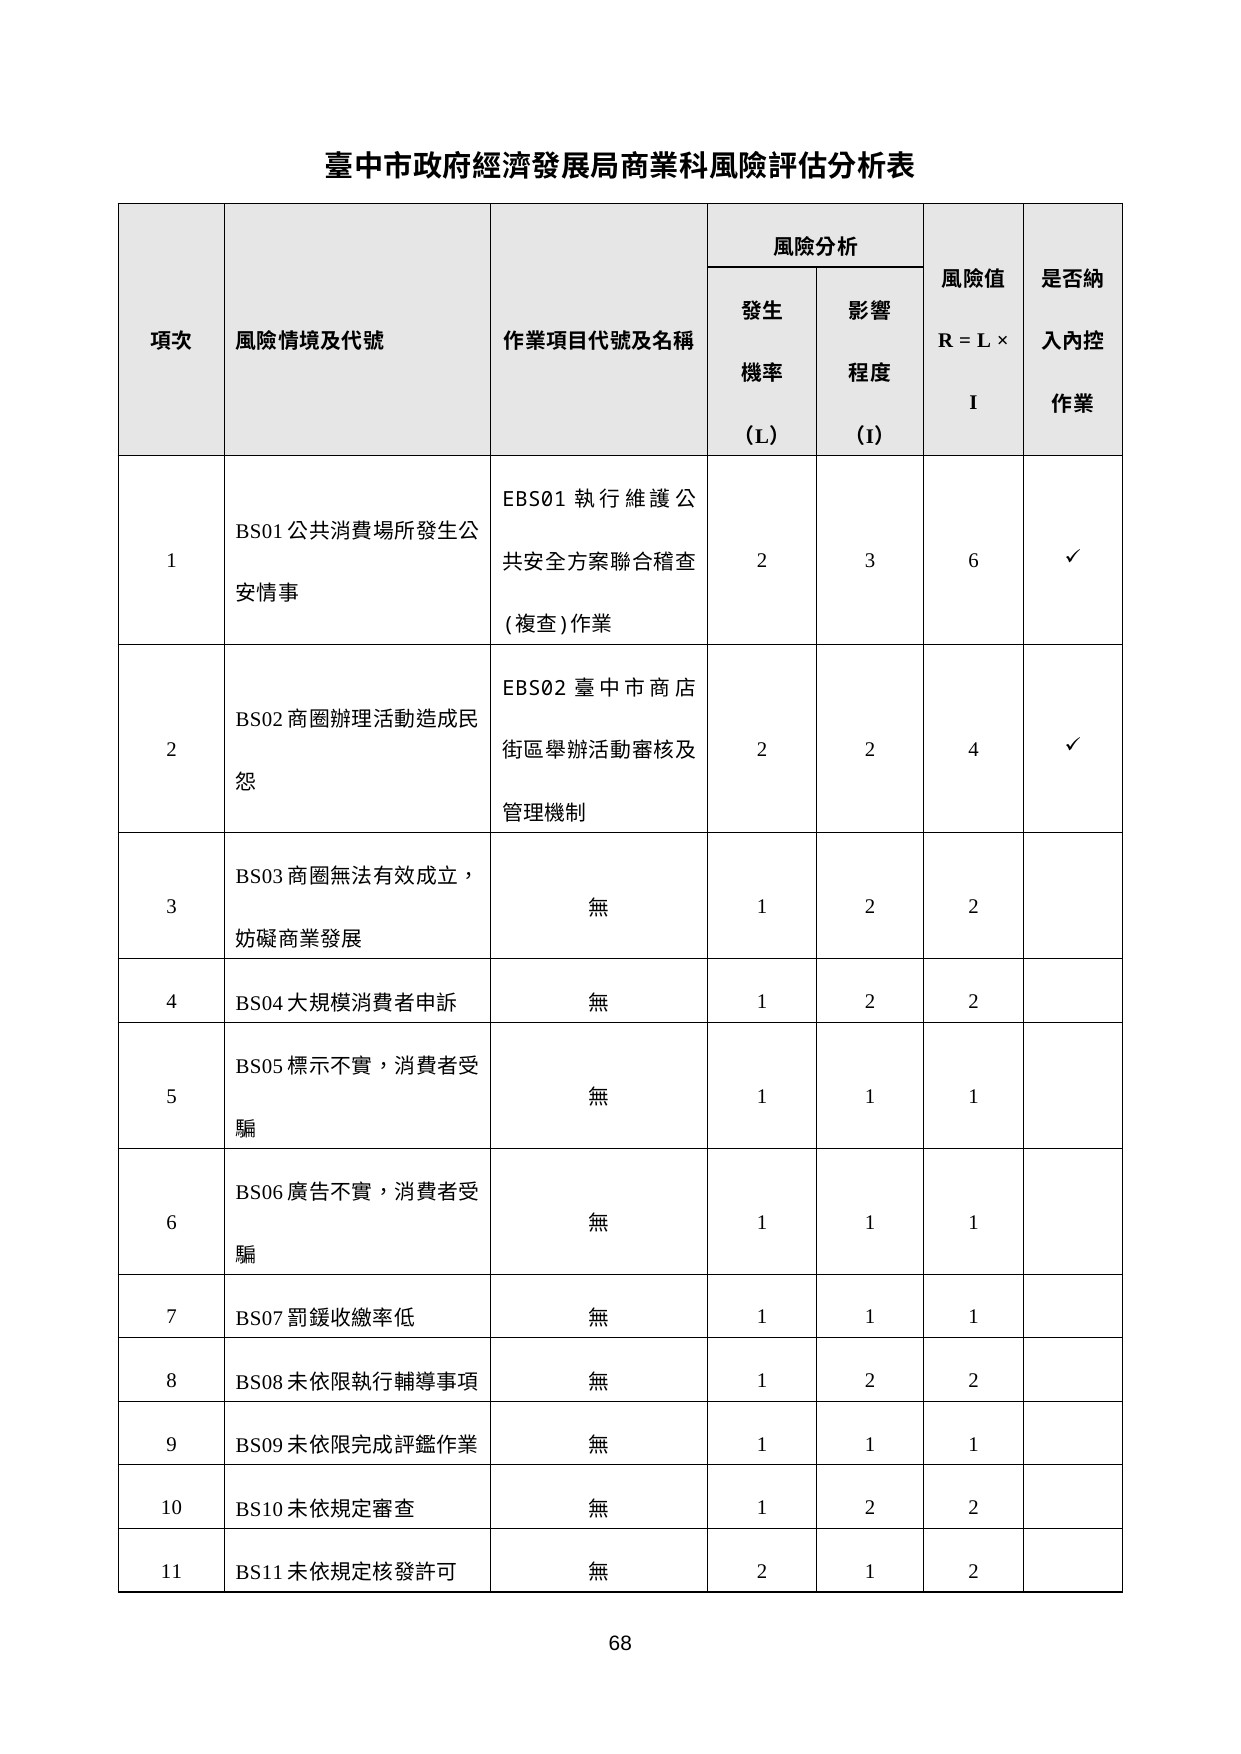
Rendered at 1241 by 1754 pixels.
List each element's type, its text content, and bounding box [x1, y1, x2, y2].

table_cell 2 [924, 1529, 1023, 1591]
table_cell 1 [817, 1529, 923, 1591]
table_cell 無 [491, 1529, 707, 1591]
table_cell 1 [924, 1275, 1023, 1337]
table_cell 2 [924, 959, 1023, 1022]
table_cell 1 [924, 1023, 1023, 1148]
table_cell 4 [924, 645, 1023, 832]
table_cell 4 [119, 959, 224, 1022]
table_cell 5 [119, 1023, 224, 1148]
table_cell 2 [924, 1465, 1023, 1528]
table_cell 發生 機率 （L） [708, 268, 816, 455]
table_cell 9 [119, 1402, 224, 1464]
table_cell BS10未依規定審查 [225, 1465, 490, 1528]
table_cell EBS01執行維護公共安全方案聯合稽查(複查)作業 [491, 456, 707, 643]
table_cell BS09未依限完成評鑑作業 [225, 1402, 490, 1464]
table_cell 6 [119, 1149, 224, 1274]
table_cell BS11未依規定核發許可 [225, 1529, 490, 1591]
table_header 風險情境及代號 [225, 204, 490, 455]
table_cell [1024, 1529, 1122, 1591]
table_cell BS06廣告不實，消費者受騙 [225, 1149, 490, 1274]
table_cell 7 [119, 1275, 224, 1337]
table_cell 2 [924, 833, 1023, 958]
table_cell  [1024, 456, 1122, 643]
table_cell BS08未依限執行輔導事項 [225, 1338, 490, 1401]
table_cell 無 [491, 833, 707, 958]
table_cell 1 [708, 1338, 816, 1401]
table_cell 無 [491, 959, 707, 1022]
table_cell 1 [924, 1402, 1023, 1464]
table_cell 1 [708, 1023, 816, 1148]
table_cell 無 [491, 1402, 707, 1464]
table_cell 1 [708, 1402, 816, 1464]
table_cell 6 [924, 456, 1023, 643]
table_cell 2 [708, 645, 816, 832]
table_cell 1 [817, 1023, 923, 1148]
table_cell 1 [119, 456, 224, 643]
table_cell [1024, 1275, 1122, 1337]
table_header 是否納入內控作業 [1024, 204, 1122, 455]
table_cell 3 [119, 833, 224, 958]
table_cell 11 [119, 1529, 224, 1591]
table_cell 2 [924, 1338, 1023, 1401]
table_cell 2 [817, 833, 923, 958]
table_cell 8 [119, 1338, 224, 1401]
table_cell [1024, 1338, 1122, 1401]
table_cell 影響 程度 （I） [817, 268, 923, 455]
table_cell 2 [708, 456, 816, 643]
table_cell BS04大規模消費者申訴 [225, 959, 490, 1022]
table_cell  [1024, 645, 1122, 832]
table_cell 無 [491, 1149, 707, 1274]
table_cell 2 [817, 645, 923, 832]
table_header 風險值 R = L × I [924, 204, 1023, 455]
table_cell EBS02臺中市商店街區舉辦活動審核及管理機制 [491, 645, 707, 832]
table_cell 2 [817, 1338, 923, 1401]
table_cell BS07罰鍰收繳率低 [225, 1275, 490, 1337]
table_cell 1 [708, 833, 816, 958]
table_header 作業項目代號及名稱 [491, 204, 707, 455]
table_cell 2 [708, 1529, 816, 1591]
table_cell [1024, 959, 1122, 1022]
table_cell 1 [708, 959, 816, 1022]
table_cell BS03商圈無法有效成立，妨礙商業發展 [225, 833, 490, 958]
table_cell BS05標示不實，消費者受騙 [225, 1023, 490, 1148]
table_cell [1024, 1023, 1122, 1148]
table_cell 2 [119, 645, 224, 832]
table_cell [1024, 1465, 1122, 1528]
table_cell BS02商圈辦理活動造成民怨 [225, 645, 490, 832]
table_cell 1 [817, 1275, 923, 1337]
text 臺中市政府經濟發展局商業科風險評估分析表 [118, 122, 1122, 184]
table_cell 1 [817, 1402, 923, 1464]
table_cell 無 [491, 1275, 707, 1337]
table_cell 1 [708, 1275, 816, 1337]
table_cell 2 [817, 959, 923, 1022]
table_cell 3 [817, 456, 923, 643]
table_cell 無 [491, 1338, 707, 1401]
table_cell 10 [119, 1465, 224, 1528]
table_cell 無 [491, 1465, 707, 1528]
table_cell [1024, 1149, 1122, 1274]
table_header 風險分析 [708, 204, 923, 266]
table_cell 2 [817, 1465, 923, 1528]
table_cell 1 [708, 1465, 816, 1528]
table_cell 1 [924, 1149, 1023, 1274]
table_cell 1 [708, 1149, 816, 1274]
table_cell 無 [491, 1023, 707, 1148]
table_cell [1024, 833, 1122, 958]
table_cell 1 [817, 1149, 923, 1274]
table_cell BS01公共消費場所發生公安情事 [225, 456, 490, 643]
table_header 項次 [119, 204, 224, 455]
table_cell [1024, 1402, 1122, 1464]
